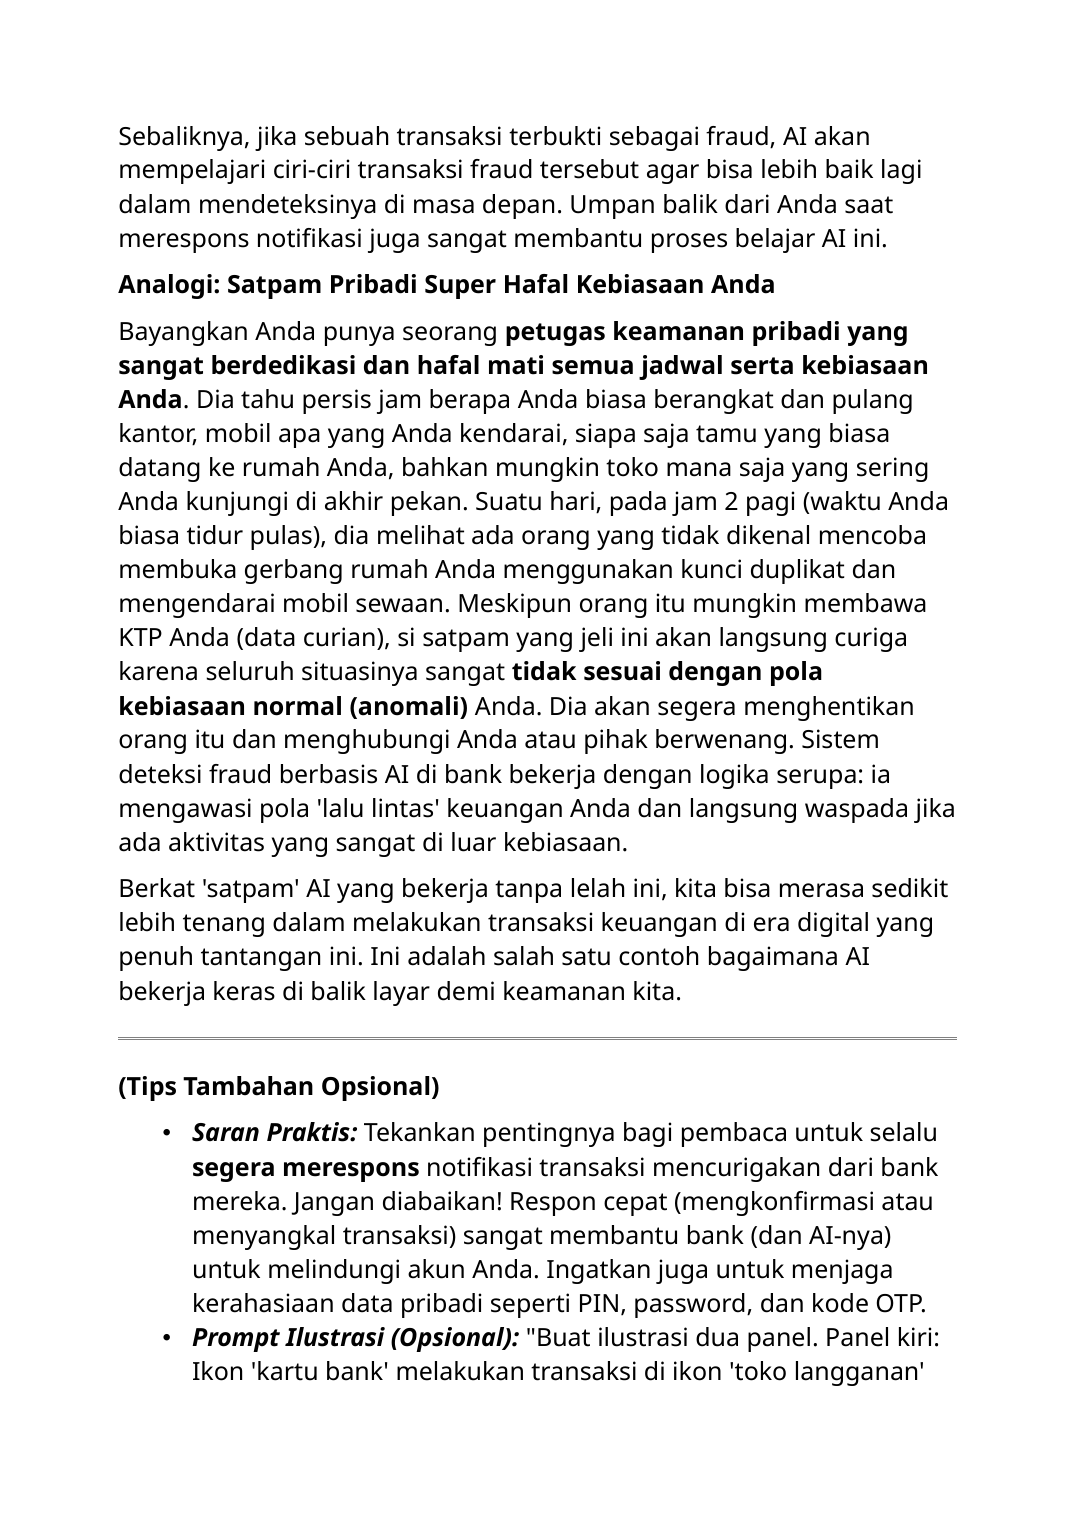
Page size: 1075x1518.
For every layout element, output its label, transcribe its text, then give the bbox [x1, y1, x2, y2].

text Bayangkan Anda punya seorang petugas keamanan pribadi yang sangat berdedikasi dan hafal mati semua jadwal serta kebiasaan Anda. Dia tahu persis jam berapa Anda biasa berangkat dan pulang kantor, mobil apa yang Anda kendarai, siapa saja tamu yang biasa datang ke rumah Anda, bahkan mungkin toko mana saja yang sering Anda kunjungi di akhir pekan. Suatu hari, pada jam 2 pagi (waktu Anda biasa tidur pulas), dia melihat ada orang yang tidak dikenal mencoba membuka gerbang rumah Anda menggunakan kunci duplikat dan mengendarai mobil sewaan. Meskipun orang itu mungkin membawa KTP Anda (data curian), si satpam yang jeli ini akan langsung curiga karena seluruh situasinya sangat tidak sesuai dengan pola kebiasaan normal (anomali) Anda. Dia akan segera menghentikan orang itu dan menghubungi Anda atau pihak berwenang. Sistem deteksi fraud berbasis AI di bank bekerja dengan logika serupa: ia mengawasi pola 'lalu lintas' keuangan Anda dan langsung waspada jika ada aktivitas yang sangat di luar kebiasaan. [118, 313, 957, 858]
text Analogi: Satpam Pribadi Super Hafal Kebiasaan Anda [118, 267, 957, 301]
list Prompt Ilustrasi (Opsional): "Buat ilustrasi dua panel. Panel kiri: Ikon 'kartu bank' melakukan transaksi di ikon 'toko langganan' [162, 1319, 957, 1388]
text Sebaliknya, jika sebuah transaksi terbukti sebagai fraud, AI akan mempelajari ciri-ciri transaksi fraud tersebut agar bisa lebih baik lagi dalam mendeteksinya di masa depan. Umpan balik dari Anda saat merespons notifikasi juga sangat membantu proses belajar AI ini. [118, 118, 957, 254]
text Berkat 'satpam' AI yang bekerja tanpa lelah ini, kita bisa merasa sedikit lebih tenang dalam melakukan transaksi keuangan di era digital yang penuh tantangan ini. Ini adalah salah satu contoh bagaimana AI bekerja keras di balik layar demi keamanan kita. [118, 871, 957, 1007]
list Saran Praktis: Tekankan pentingnya bagi pembaca untuk selalu segera merespons notifikasi transaksi mencurigakan dari bank mereka. Jangan diabaikan! Respon cepat (mengkonfirmasi atau menyangkal transaksi) sangat membantu bank (dan AI-nya) untuk melindungi akun Anda. Ingatkan juga untuk menjaga kerahasiaan data pribadi seperti PIN, password, dan kode OTP. [162, 1115, 957, 1319]
text (Tips Tambahan Opsional) [118, 1068, 957, 1103]
